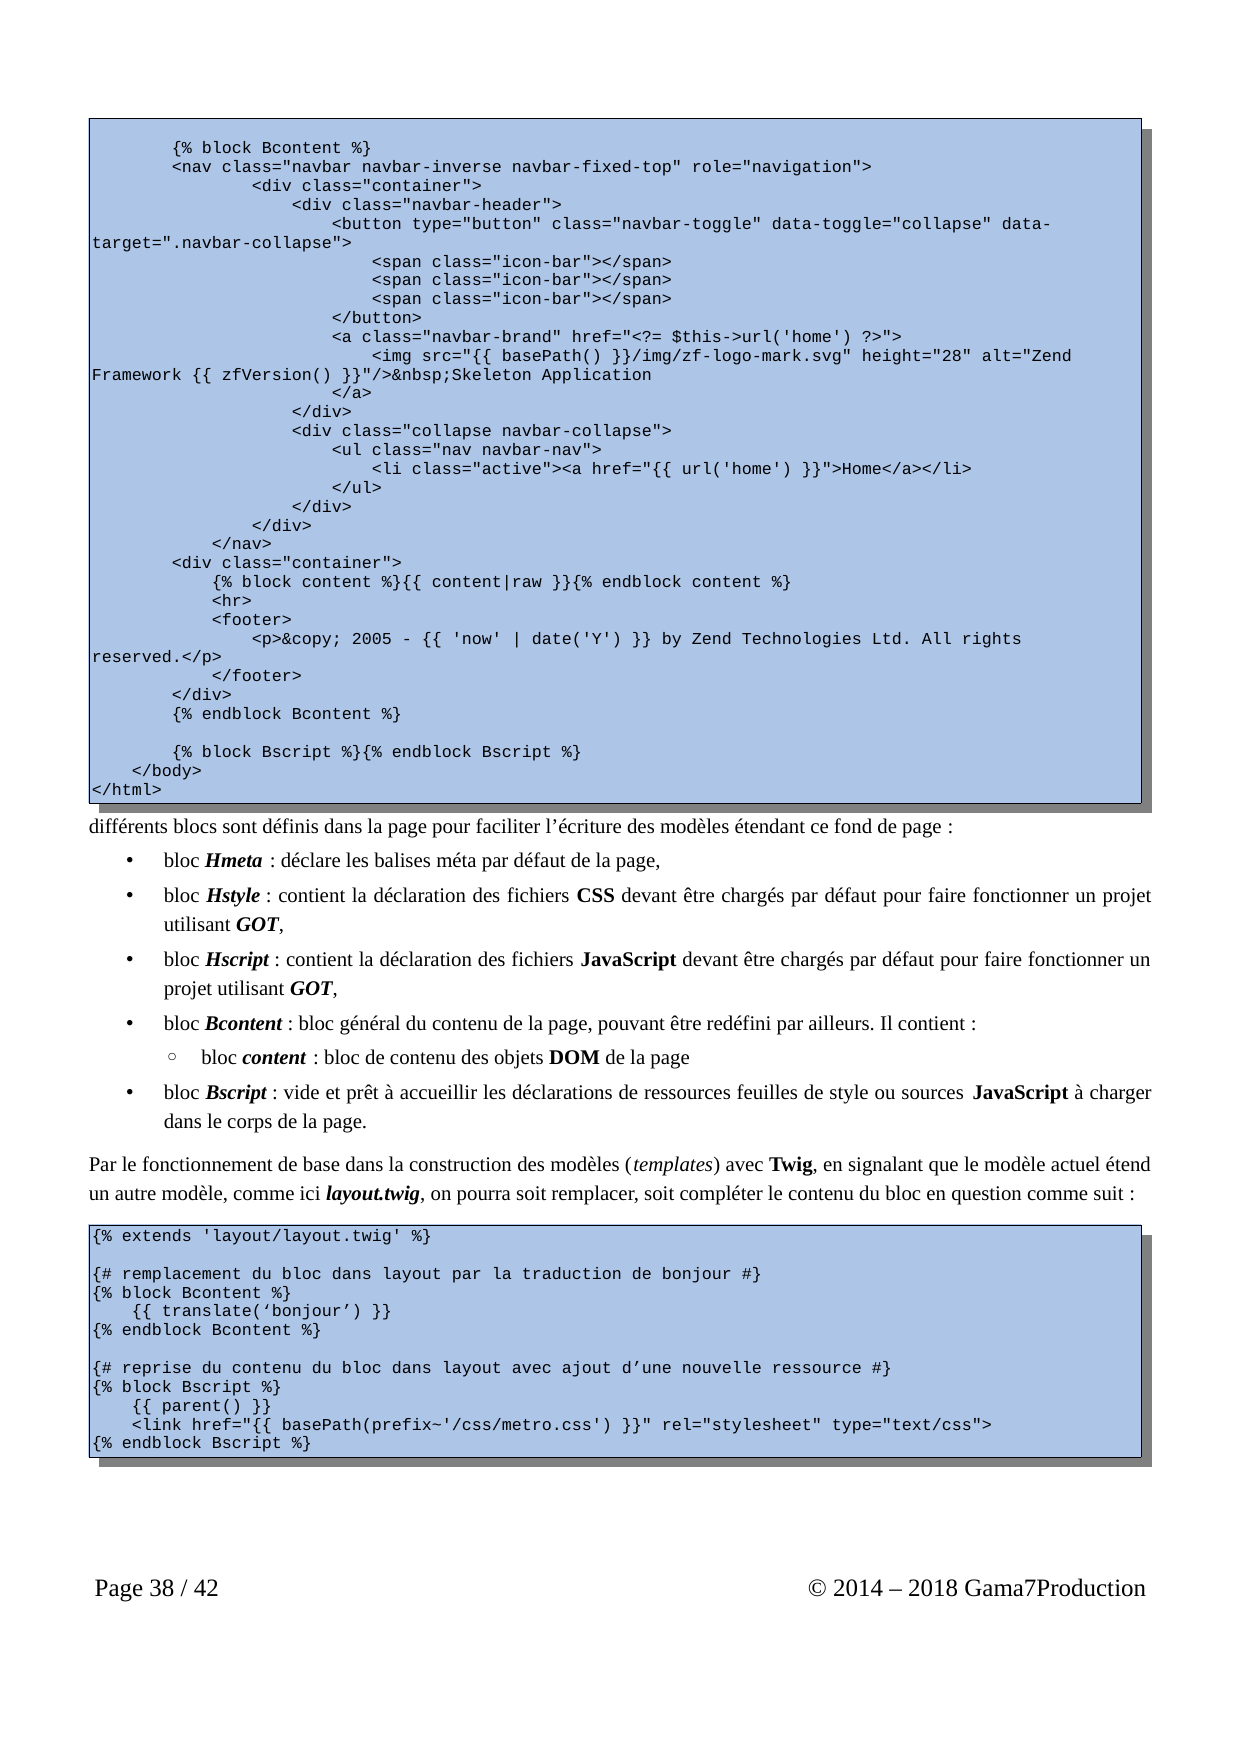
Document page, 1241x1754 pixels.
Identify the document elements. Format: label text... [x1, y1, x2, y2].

text </nav> [90, 533, 1141, 552]
text {% endblock Bscript %} [90, 1432, 1141, 1457]
text </body> [90, 759, 1141, 778]
text </html> [90, 778, 1141, 803]
text différents blocs sont définis dans la page pour faciliter l’écriture des modèles étendant ce fond de page : [88, 813, 1152, 838]
text <li class="active"><a href="{{ url('home') }}">Home</a></li> [90, 457, 1141, 476]
text </div> [90, 401, 1141, 420]
text <span class="icon-bar"></span> [90, 250, 1141, 269]
text <footer> [90, 608, 1141, 627]
list bloc content : bloc de contenu des objets DOM de la page [163, 1045, 1152, 1069]
list bloc Hmeta : déclare les balises méta par défaut de la page, [126, 848, 1152, 872]
text </div> [90, 684, 1141, 703]
text <hr> [90, 589, 1141, 608]
text <p>&copy; 2005 - {{ 'now' | date('Y') }} by Zend Technologies Ltd. All rights reserved.</p> [90, 627, 1141, 665]
text {% block Bcontent %} [90, 1281, 1141, 1300]
list bloc Hscript : contient la déclaration des fichiers JavaScript devant être chargés par défaut pour faire fonctionner un projet utilisant GOT, [126, 947, 1152, 1000]
text {% extends 'layout/layout.twig' %} [90, 1226, 1141, 1243]
text <span class="icon-bar"></span> [90, 269, 1141, 288]
text <link href="{{ basePath(prefix~'/css/metro.css') }}" rel="stylesheet" type="text/css"> [90, 1413, 1141, 1432]
text <div class="container"> [90, 175, 1141, 193]
text {% endblock Bcontent %} [90, 1319, 1141, 1338]
text <div class="container"> [90, 552, 1141, 571]
text {# remplacement du bloc dans layout par la traduction de bonjour #} [90, 1262, 1141, 1281]
list bloc Hstyle : contient la déclaration des fichiers CSS devant être chargés par défaut pour faire fonctionner un projet utilisant GOT, [126, 883, 1152, 936]
text </button> [90, 307, 1141, 326]
text </footer> [90, 665, 1141, 684]
text <div class="navbar-header"> [90, 193, 1141, 212]
text {% block Bcontent %} [90, 137, 1141, 156]
text </div> [90, 495, 1141, 514]
text <button type="button" class="navbar-toggle" data-toggle="collapse" data-target=".navbar-collapse"> [90, 212, 1141, 250]
text {# reprise du contenu du bloc dans layout avec ajout d’une nouvelle ressource #} [90, 1357, 1141, 1375]
text {{ translate(‘bonjour’) }} [90, 1300, 1141, 1319]
text <a class="navbar-brand" href="<?= $this->url('home') ?>"> [90, 326, 1141, 344]
text Par le fonctionnement de base dans la construction des modèles (templates) avec Twig, en signalant que le modèle actuel étend un autre modèle, comme ici layout.twig, on pourra soit remplacer, soit compléter le contenu du bloc en question comme suit : [88, 1152, 1152, 1205]
text </a> [90, 382, 1141, 401]
text {% block content %}{{ content|raw }}{% endblock content %} [90, 571, 1141, 589]
list bloc Bscript : vide et prêt à accueillir les déclarations de ressources feuilles de style ou sources JavaScript à charger dans le corps de la page. [126, 1080, 1152, 1133]
text <span class="icon-bar"></span> [90, 288, 1141, 307]
text </div> [90, 514, 1141, 533]
text {% block Bscript %}{% endblock Bscript %} [90, 740, 1141, 759]
text </ul> [90, 476, 1141, 495]
text {% block Bscript %} [90, 1375, 1141, 1394]
text <nav class="navbar navbar-inverse navbar-fixed-top" role="navigation"> [90, 156, 1141, 175]
text <img src="{{ basePath() }}/img/zf-logo-mark.svg" height="28" alt="Zend Framework {{ zfVersion() }}"/>&nbsp;Skeleton Application [90, 344, 1141, 382]
text <ul class="nav navbar-nav"> [90, 439, 1141, 457]
text {% endblock Bcontent %} [90, 703, 1141, 721]
text <div class="collapse navbar-collapse"> [90, 420, 1141, 439]
text {{ parent() }} [90, 1394, 1141, 1413]
list bloc Bcontent : bloc général du contenu de la page, pouvant être redéfini par ailleurs. Il contient : [126, 1010, 1152, 1034]
